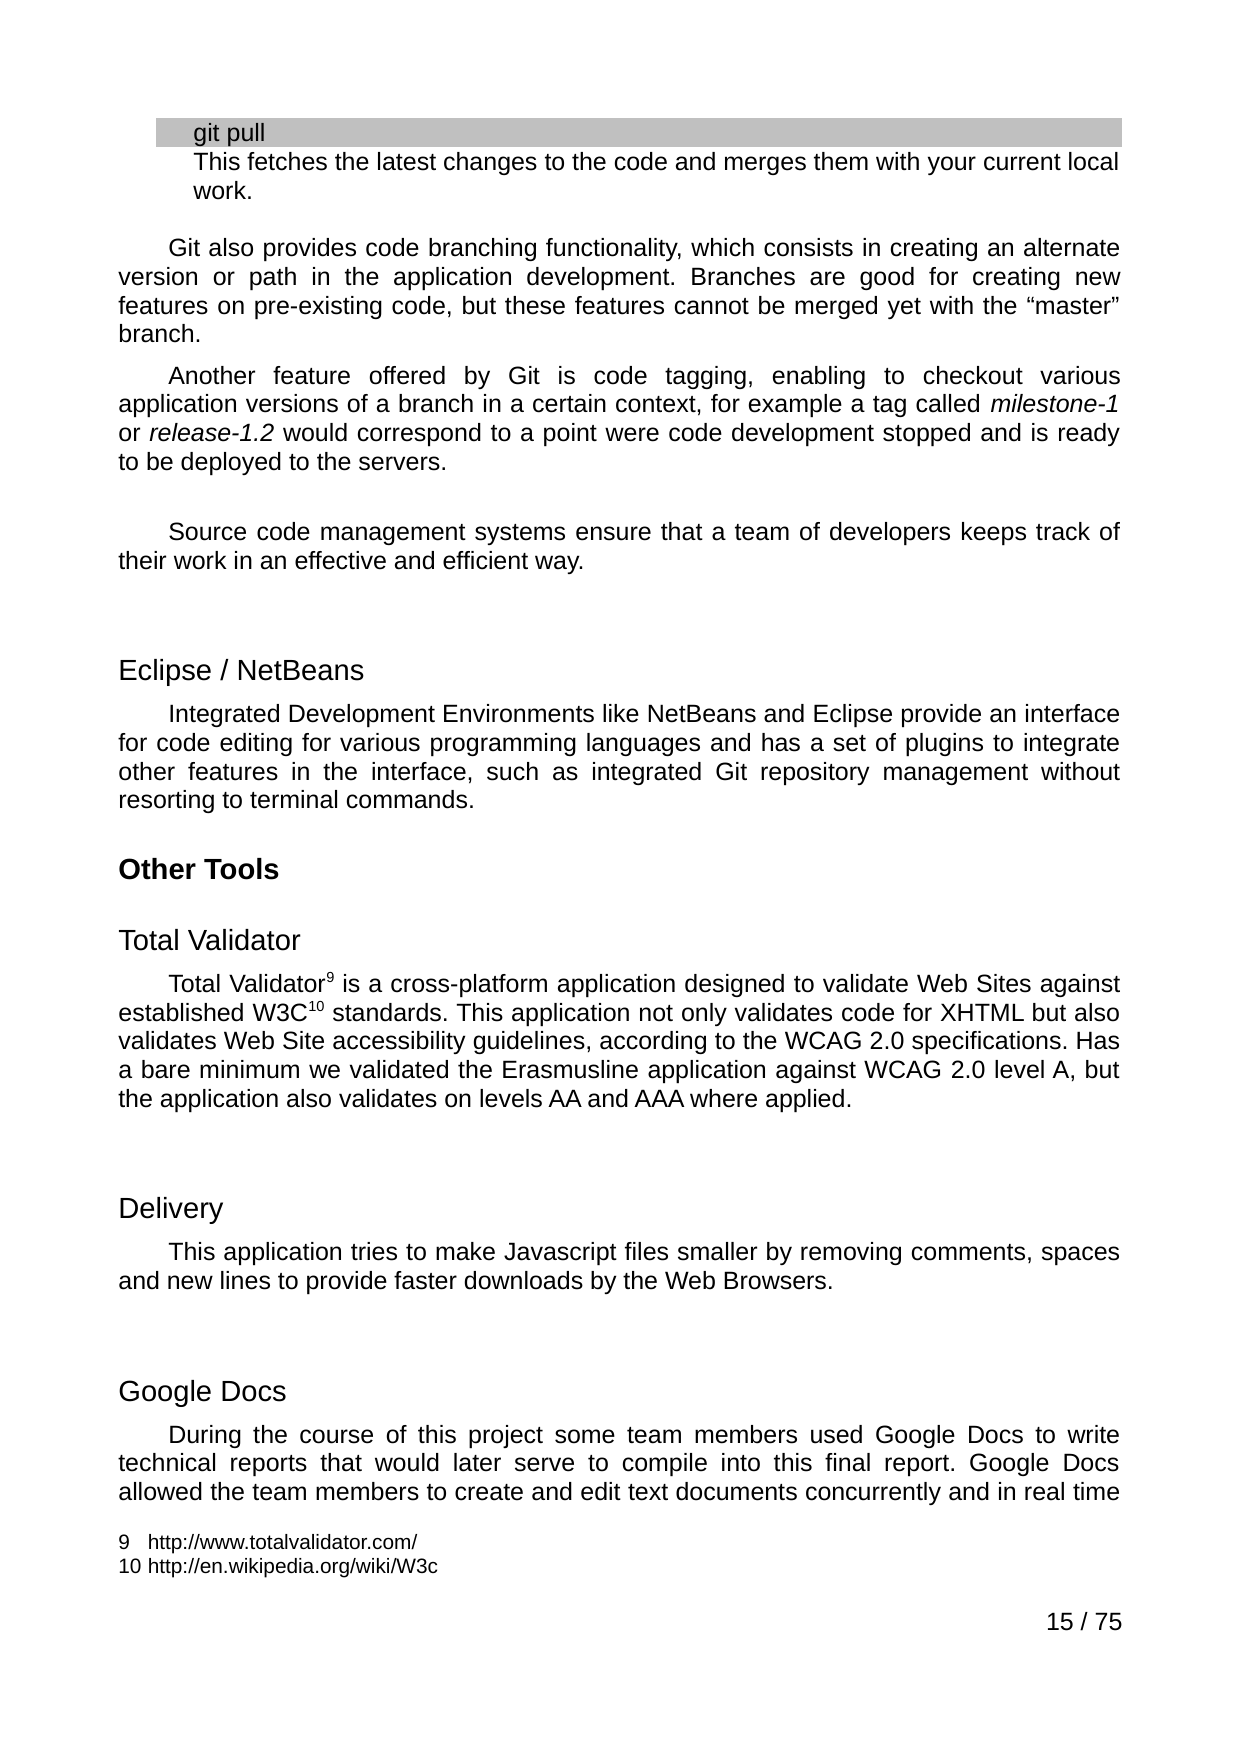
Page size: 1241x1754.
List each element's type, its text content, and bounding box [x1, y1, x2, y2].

text Integrated Development Environments like NetBeans and Eclipse provide an interface for code editing for various programming languages and has a set of plugins to integrate other features in the interface, such as integrated Git repository management without resorting to terminal commands. [118, 699, 1122, 814]
text Git also provides code branching functionality, which consists in creating an alternate version or path in the application development. Branches are good for creating new features on pre-existing code, but these features cannot be merged yet with the “master” branch. [118, 233, 1122, 348]
subtitle Google Docs [118, 1373, 1122, 1407]
text During the course of this project some team members used Google Docs to write technical reports that would later serve to compile into this final report. Google Docs allowed the team members to create and edit text documents concurrently and in real time [118, 1419, 1122, 1506]
list git pull [156, 118, 1122, 147]
subtitle Delivery [118, 1191, 1122, 1225]
text http://www.totalvalidator.com/ [118, 1530, 1122, 1554]
text http://en.wikipedia.org/wiki/W3c [118, 1554, 1122, 1578]
subtitle Eclipse / NetBeans [118, 653, 1122, 687]
subtitle Total Validator [118, 923, 1122, 956]
subtitle Other Tools [118, 852, 1122, 885]
text Total Validator is a cross-platform application designed to validate Web Sites against established W3C standards. This application not only validates code for XHTML but also validates Web Site accessibility guidelines, according to the WCAG 2.0 specifications. Has a bare minimum we validated the Erasmusline application against WCAG 2.0 level A, but the application also validates on levels AA and AAA where applied. [118, 969, 1122, 1112]
list This fetches the latest changes to the code and merges them with your current local work. [156, 147, 1122, 204]
text Another feature offered by Git is code tagging, enabling to checkout various application versions of a branch in a certain context, for example a tag called milestone-1 or release-1.2 would correspond to a point were code development stopped and is ready to be deployed to the servers. [118, 361, 1122, 476]
text Source code management systems ensure that a team of developers keeps track of their work in an effective and efficient way. [118, 517, 1122, 574]
text This application tries to make Javascript files smaller by removing comments, spaces and new lines to provide faster downloads by the Web Browsers. [118, 1237, 1122, 1295]
